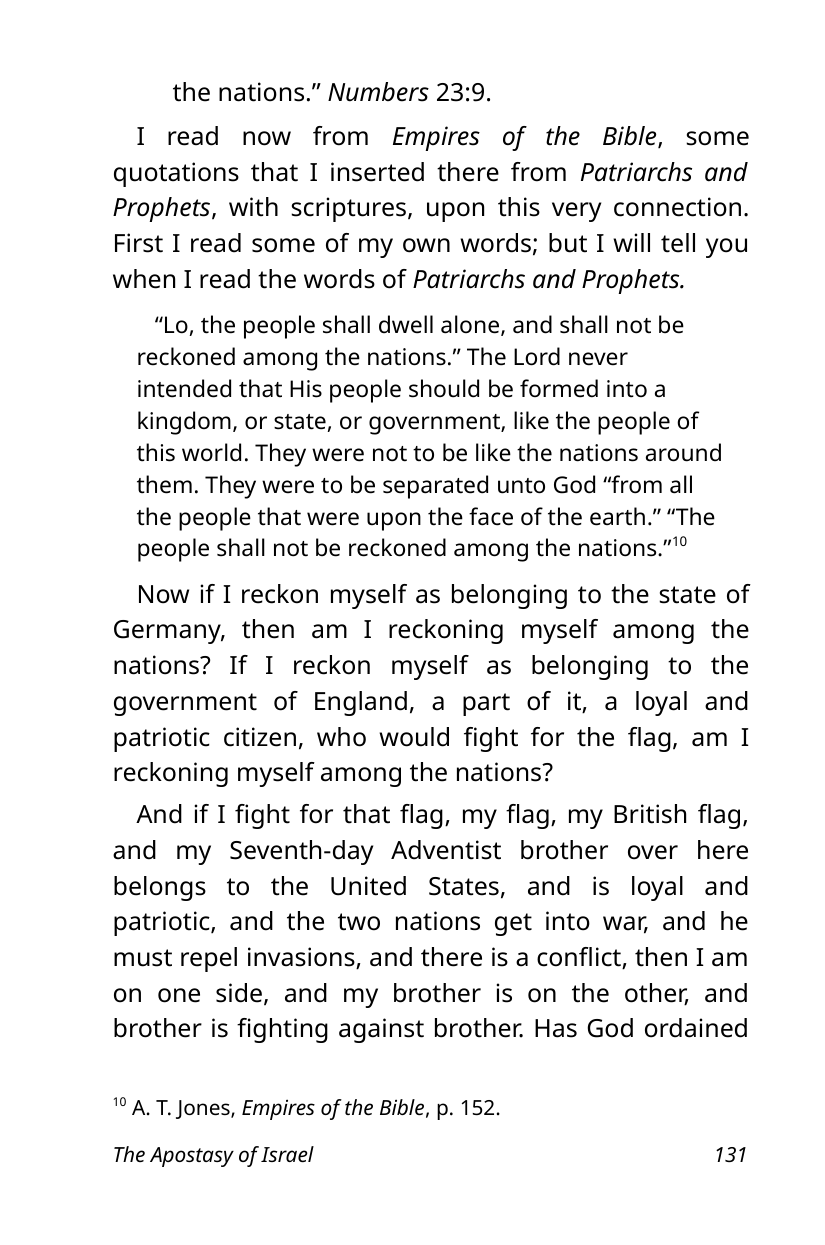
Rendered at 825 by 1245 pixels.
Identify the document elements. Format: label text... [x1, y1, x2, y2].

text And if I fight for that flag, my flag, my British flag, and my Seventh-day Adventist brother over here belongs to the United States, and is loyal and patriotic, and the two nations get into war, and he must repel invasions, and there is a conflict, then I am on one side, and my brother is on the other, and brother is fighting against brother. Has God ordained [112, 797, 750, 1045]
text Now if I reckon myself as belonging to the state of Germany, then am I reckoning myself among the nations? If I reckon myself as belonging to the government of England, a part of it, a loyal and patriotic citizen, who would fight for the flag, am I reckoning myself among the nations? [112, 576, 750, 789]
text I read now from Empires of the Bible, some quotations that I inserted there from Patriarchs and Prophets, with scriptures, upon this very connection. First I read some of my own words; but I will tell you when I read the words of Patriarchs and Prophets. [112, 119, 750, 296]
list the nations.” Numbers 23:9. [150, 75, 750, 109]
text A. T. Jones, Empires of the Bible, p. 152. [112, 1093, 750, 1122]
text “Lo, the people shall dwell alone, and shall not be reckoned among the nations.” The Lord never intended that His people should be formed into a kingdom, or state, or government, like the people of this world. They were not to be like the nations around them. They were to be separated unto God “from all the people that were upon the face of the earth.” “The people shall not be reckoned among the nations.” [136, 309, 726, 564]
